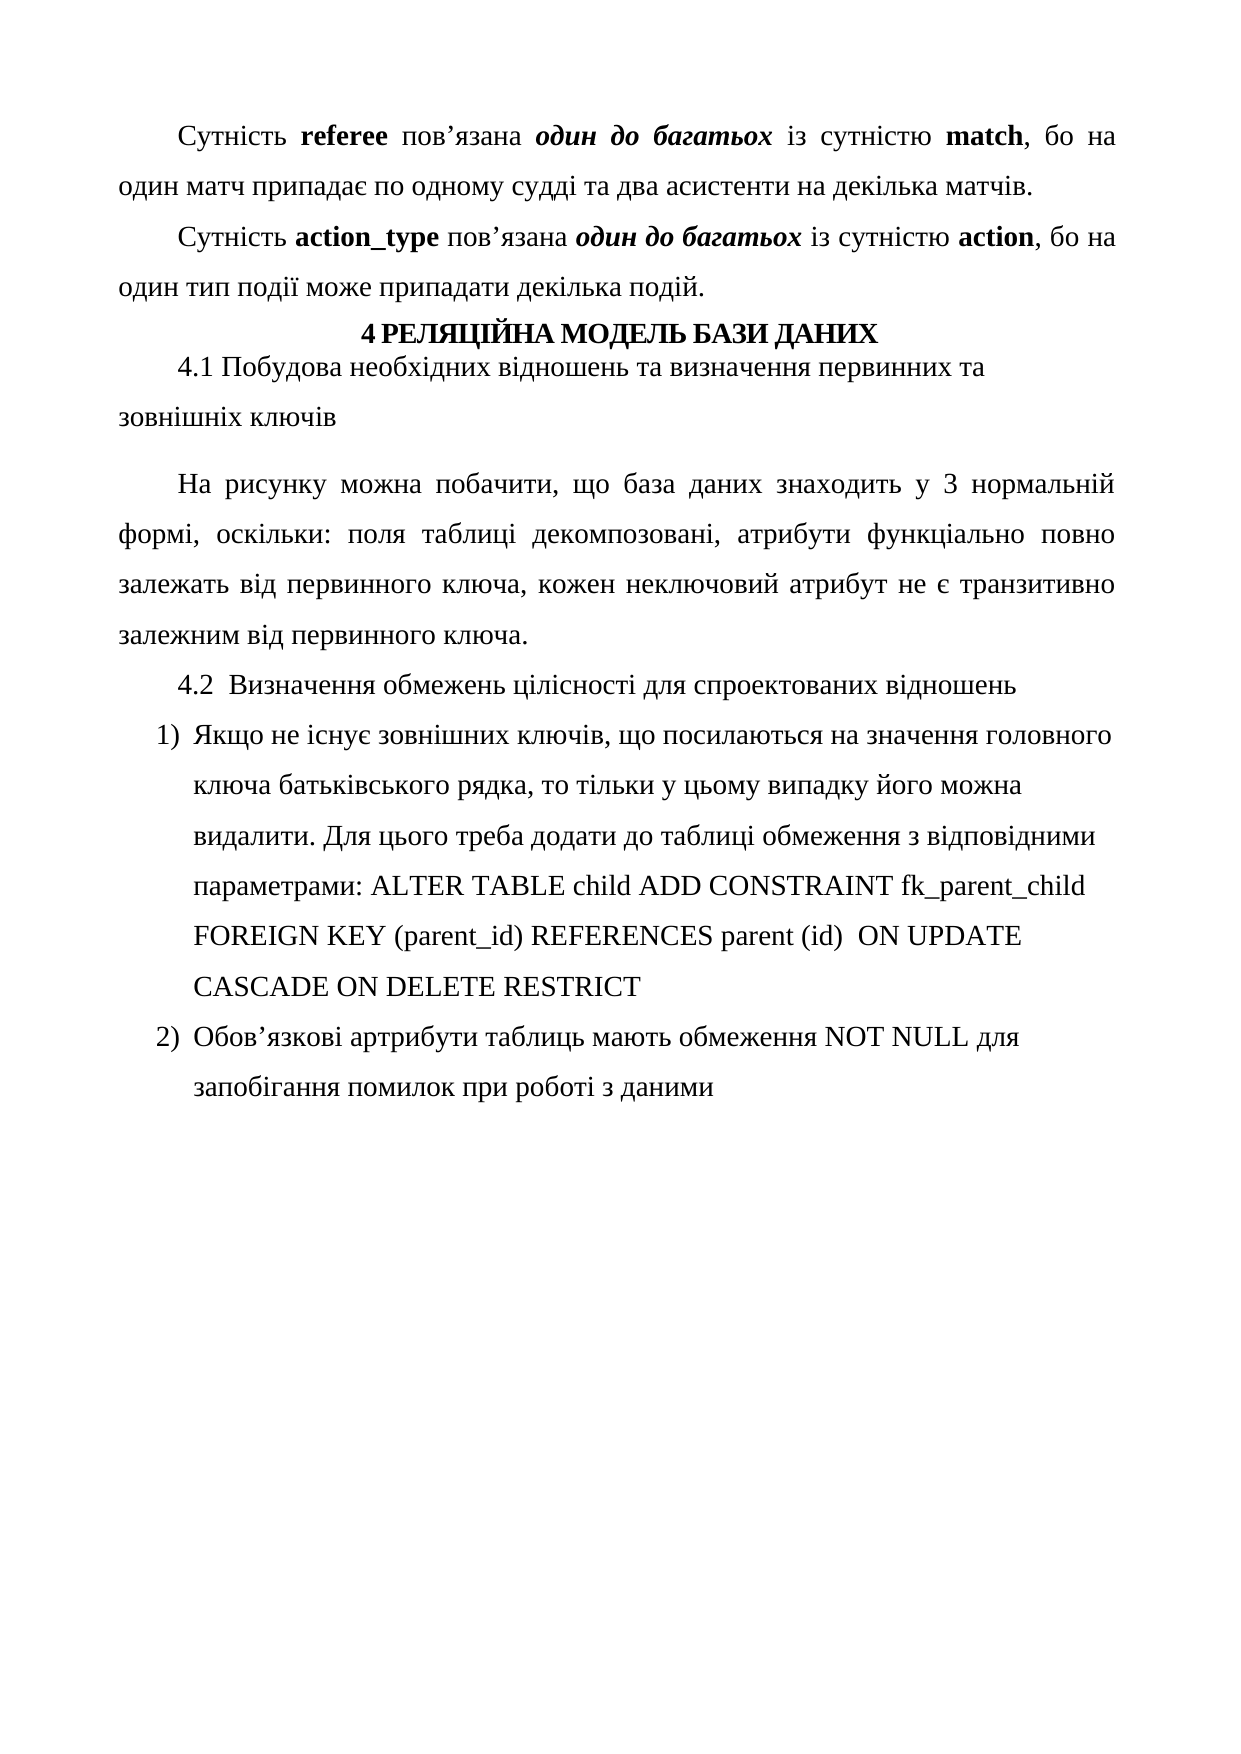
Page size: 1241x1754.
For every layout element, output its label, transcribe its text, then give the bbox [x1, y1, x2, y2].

subtitle 4.1 Побудова необхідних відношень та визначення первинних та зовнішніх ключів [118, 349, 1116, 433]
text Сутність referee пов’язана один до багатьох із сутністю match, бо на один матч припадає по одному судді та два асистенти на декілька матчів. [118, 118, 1116, 202]
list Якщо не існує зовнішних ключів, що посилаються на значення головного ключа батьківського рядка, то тільки у цьому випадку його можна видалити. Для цього треба додати до таблиці обмеження з відповідними параметрами: ALTER TABLE child ADD CONSTRAINT fk_parent_child FOREIGN KEY (parent_id) REFERENCES parent (id) ON UPDATE CASCADE ON DELETE RESTRICT [156, 717, 1122, 1002]
subtitle 4 Реляційна модель бази даних [118, 320, 1122, 349]
text На рисунку можна побачити, що база даних знаходить у 3 нормальній формі, оскільки: поля таблиці декомпозовані, атрибути функціально повно залежать від первинного ключа, кожен неключовий атрибут не є транзитивно залежним від первинного ключа. [118, 466, 1116, 650]
text Сутність action_type пов’язана один до багатьох із сутністю action, бо на один тип події може припадати декілька подій. [118, 219, 1116, 303]
list Обов’язкові артрибути таблиць мають обмеження NOT NULL для запобігання помилок при роботі з даними [156, 1019, 1122, 1103]
subtitle 4.2 Визначення обмежень цілісності для спроектованих відношень [118, 667, 1116, 701]
